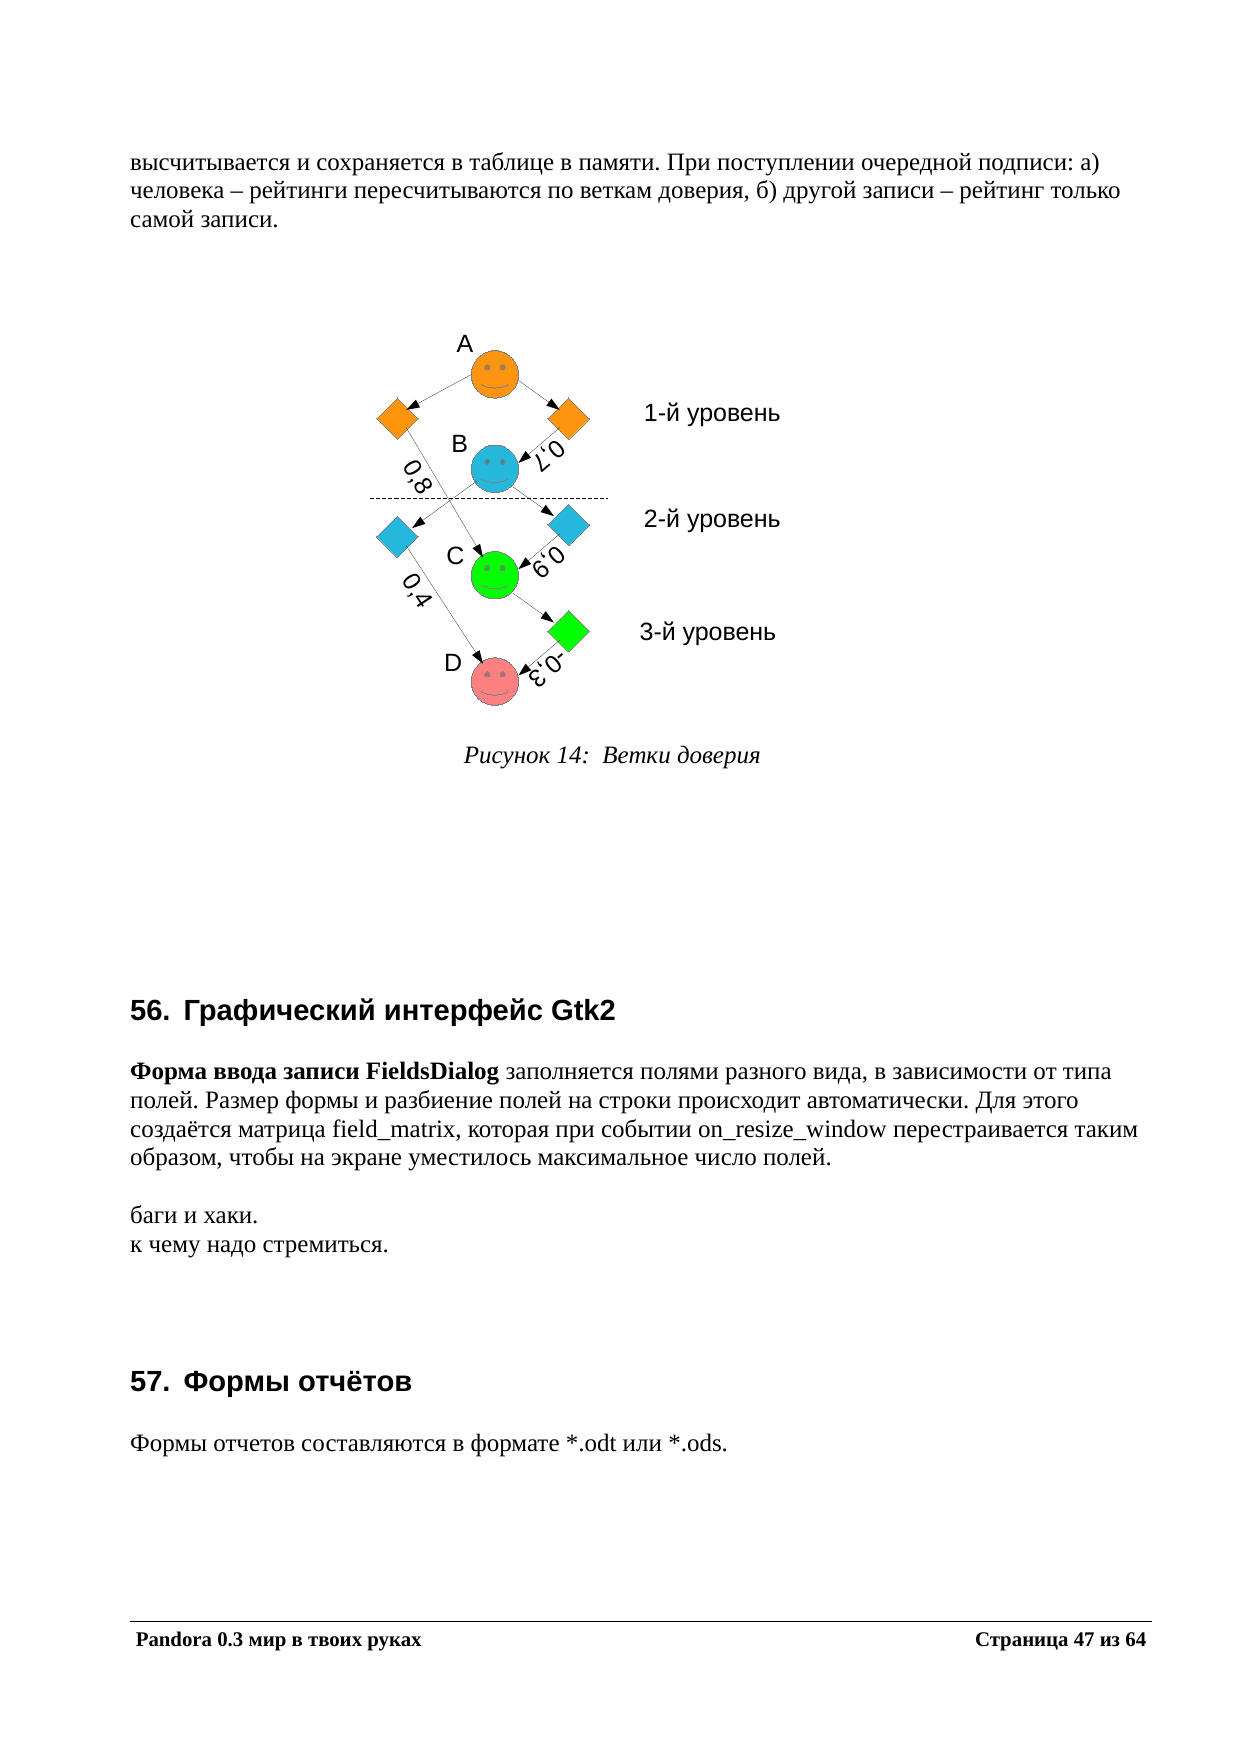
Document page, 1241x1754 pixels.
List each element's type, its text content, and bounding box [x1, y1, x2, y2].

text Формы отчетов составляются в формате *.odt или *.ods. [130, 1428, 1152, 1456]
text баги и хаки. [130, 1200, 1152, 1229]
subtitle Формы отчётов [130, 1364, 1152, 1398]
text к чему надо стремиться. [130, 1229, 1152, 1257]
text высчитывается и сохраняется в таблице в памяти. При поступлении очередной подписи: а) человека – рейтинги пересчитываются по веткам доверия, б) другой записи – рейтинг только самой записи. [130, 147, 1152, 233]
text Форма ввода записи FieldsDialog заполняется полями разного вида, в зависимости от типа полей. Размер формы и разбиение полей на строки происходит автоматически. Для этого создаётся матрица field_matrix, которая при событии on_resize_window перестраивается таким образом, чтобы на экране уместилось максимальное число полей. [130, 1056, 1152, 1171]
text Рисунок 14: Ветки доверия [127, 740, 1099, 769]
subtitle Графический интерфейс Gtk2 [130, 992, 1152, 1026]
